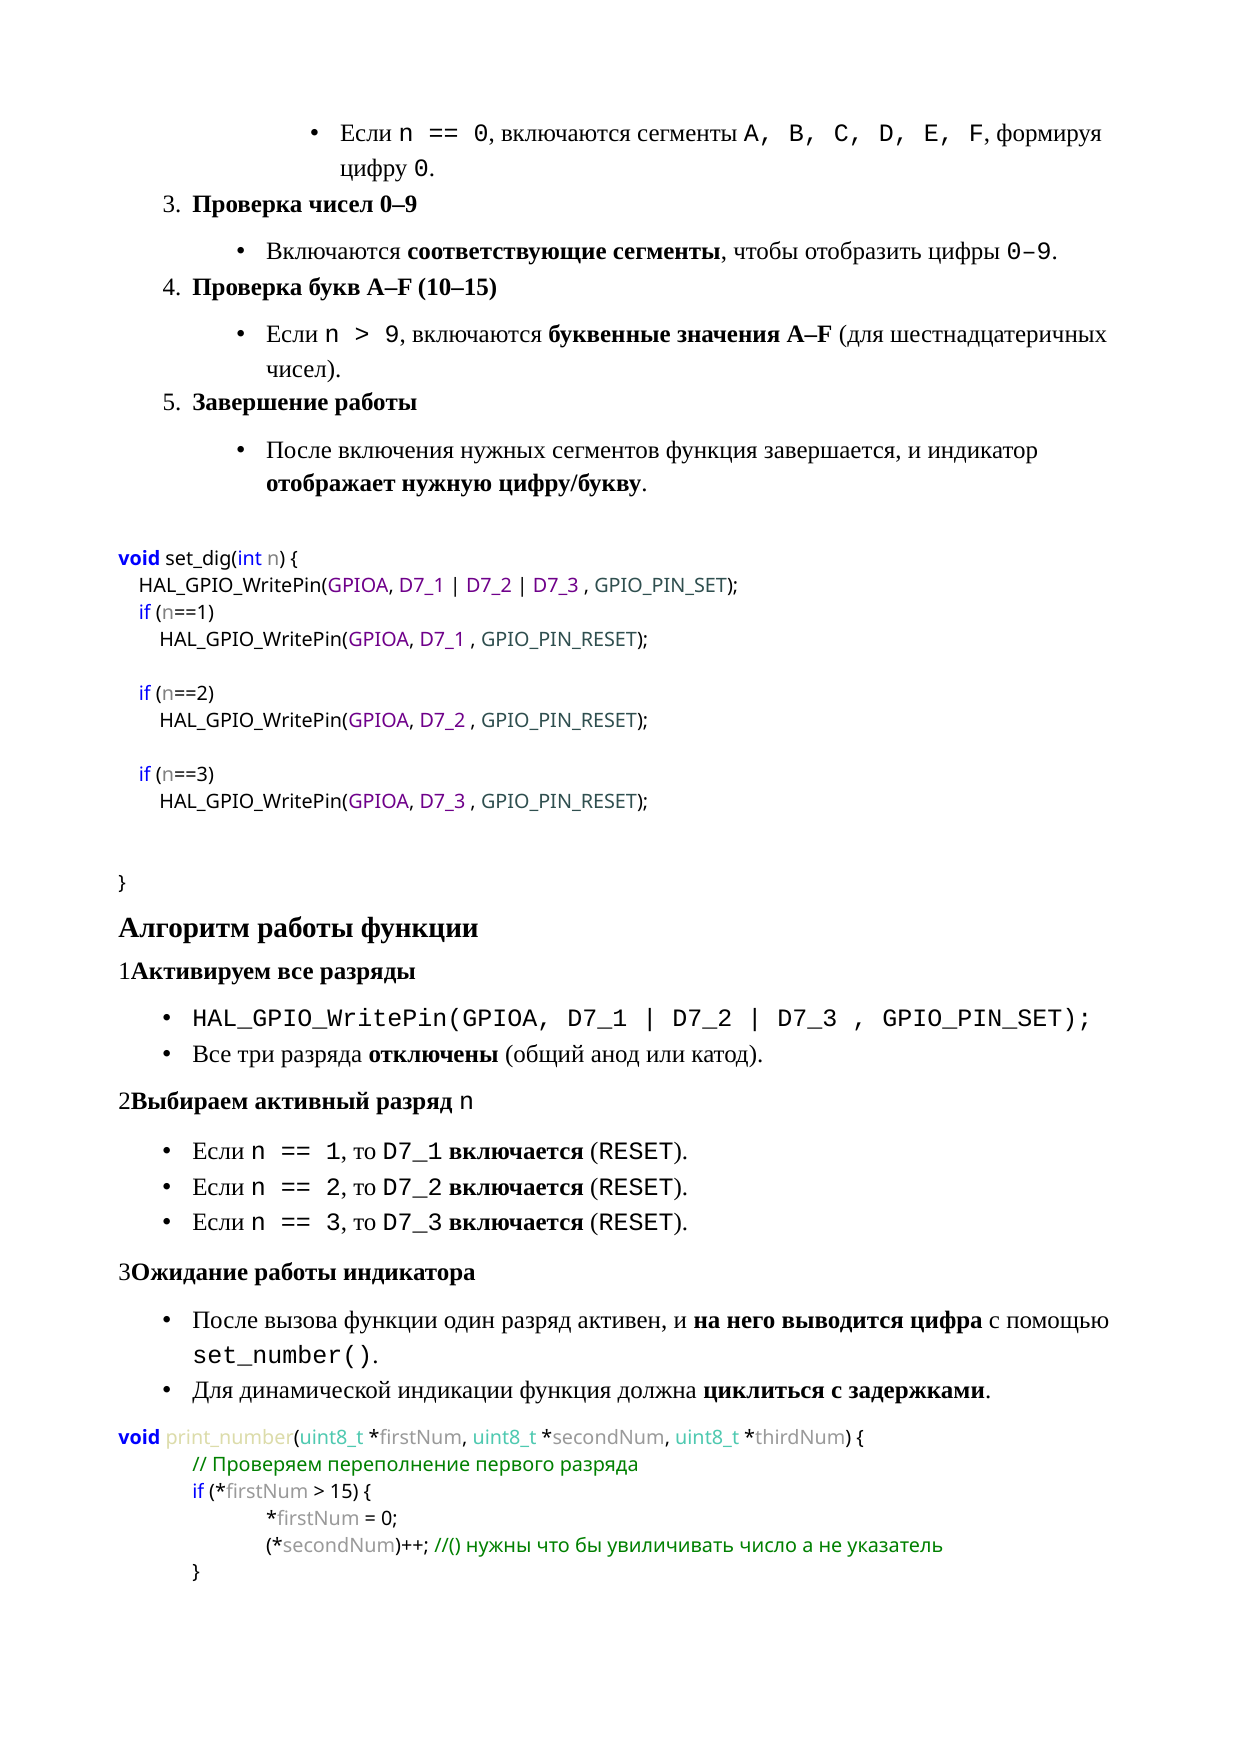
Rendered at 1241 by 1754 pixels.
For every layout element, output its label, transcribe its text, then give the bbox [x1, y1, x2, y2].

list Проверка чисел 0–9 [162, 189, 1122, 217]
subtitle Алгоритм работы функции [118, 910, 1122, 943]
list После включения нужных сегментов функция завершается, и индикатор отображает нужную цифру/букву. [236, 435, 1122, 497]
text 2️Выбираем активный разряд n [118, 1086, 1122, 1117]
list После вызова функции один разряд активен, и на него выводится цифра с помощью set_number(). [162, 1305, 1122, 1371]
text void set_dig(int n) { [118, 544, 1122, 571]
text HAL_GPIO_WritePin(GPIOA, D7_2 , GPIO_PIN_RESET); [118, 706, 1122, 733]
list Если n == 1, то D7_1 включается (RESET). [162, 1136, 1122, 1167]
text if (*firstNum > 15) { [118, 1477, 1122, 1504]
text if (n==2) [118, 679, 1122, 706]
list Если n == 0, включаются сегменты A, B, C, D, E, F, формируя цифру 0. [310, 118, 1122, 184]
list Завершение работы [162, 387, 1122, 416]
text HAL_GPIO_WritePin(GPIOA, D7_1 , GPIO_PIN_RESET); [118, 625, 1122, 652]
list Для динамической индикации функция должна циклиться с задержками. [162, 1375, 1122, 1404]
text 3️Ожидание работы индикатора [118, 1257, 1122, 1286]
text if (n==1) [118, 598, 1122, 625]
text HAL_GPIO_WritePin(GPIOA, D7_1 | D7_2 | D7_3 , GPIO_PIN_SET); [118, 571, 1122, 598]
text *firstNum = 0; [118, 1504, 1122, 1531]
list Если n == 2, то D7_2 включается (RESET). [162, 1172, 1122, 1203]
list Если n > 9, включаются буквенные значения A–F (для шестнадцатеричных чисел). [236, 319, 1122, 383]
text // Проверяем переполнение первого разряда [118, 1450, 1122, 1477]
text } [118, 868, 1122, 895]
text if (n==3) [118, 760, 1122, 787]
text HAL_GPIO_WritePin(GPIOA, D7_3 , GPIO_PIN_RESET); [118, 787, 1122, 814]
text void print_number(uint8_t *firstNum, uint8_t *secondNum, uint8_t *thirdNum) { [118, 1423, 1122, 1450]
list Включаются соответствующие сегменты, чтобы отобразить цифры 0–9. [236, 236, 1122, 267]
list Проверка букв A–F (10–15) [162, 272, 1122, 300]
list Если n == 3, то D7_3 включается (RESET). [162, 1207, 1122, 1238]
text } [118, 1558, 1122, 1585]
text (*secondNum)++; //() нужны что бы увиличивать число а не указатель [118, 1531, 1122, 1558]
list HAL_GPIO_WritePin(GPIOA, D7_1 | D7_2 | D7_3 , GPIO_PIN_SET); [162, 1003, 1122, 1034]
text 1️Активируем все разряды [118, 956, 1122, 984]
list Все три разряда отключены (общий анод или катод). [162, 1039, 1122, 1067]
